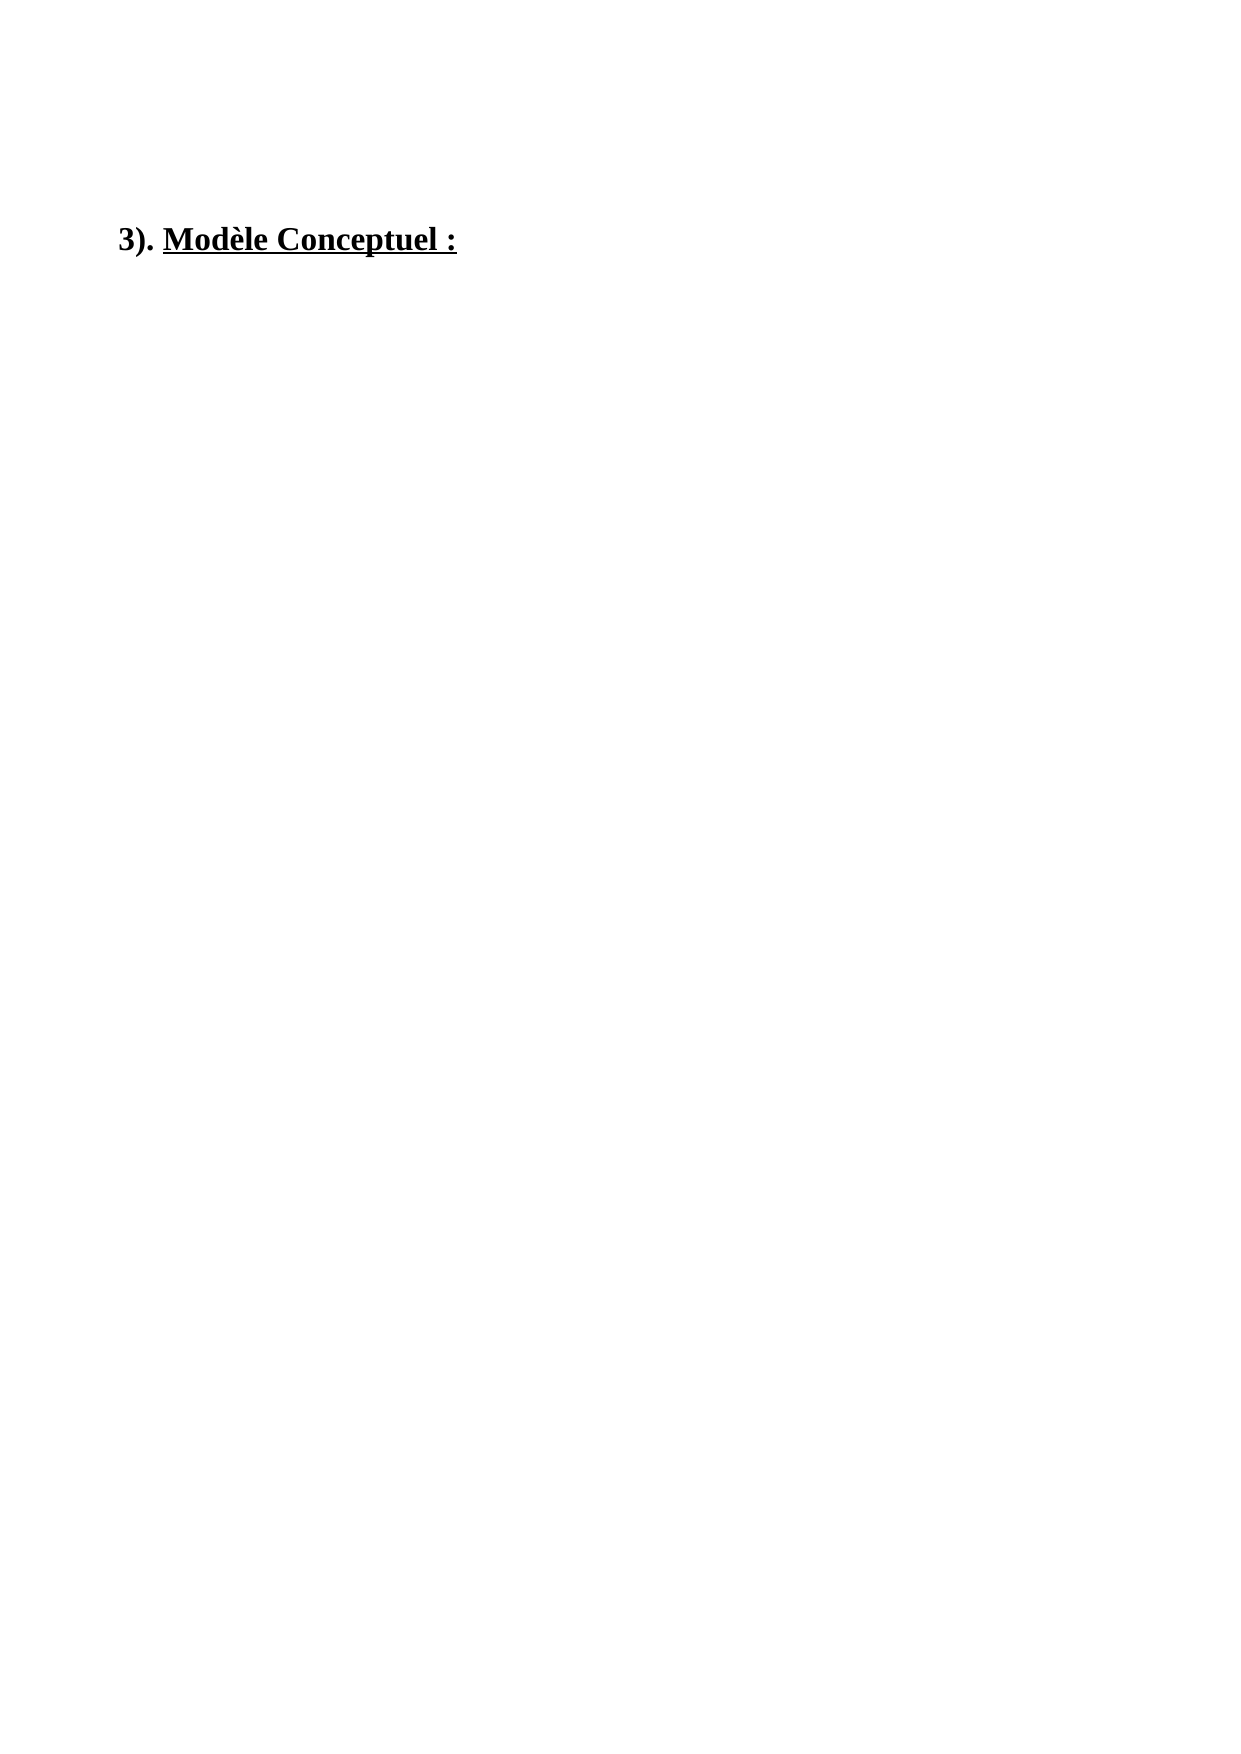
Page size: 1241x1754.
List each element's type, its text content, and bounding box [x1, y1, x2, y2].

text 3). Modèle Conceptuel : [118, 219, 1122, 257]
